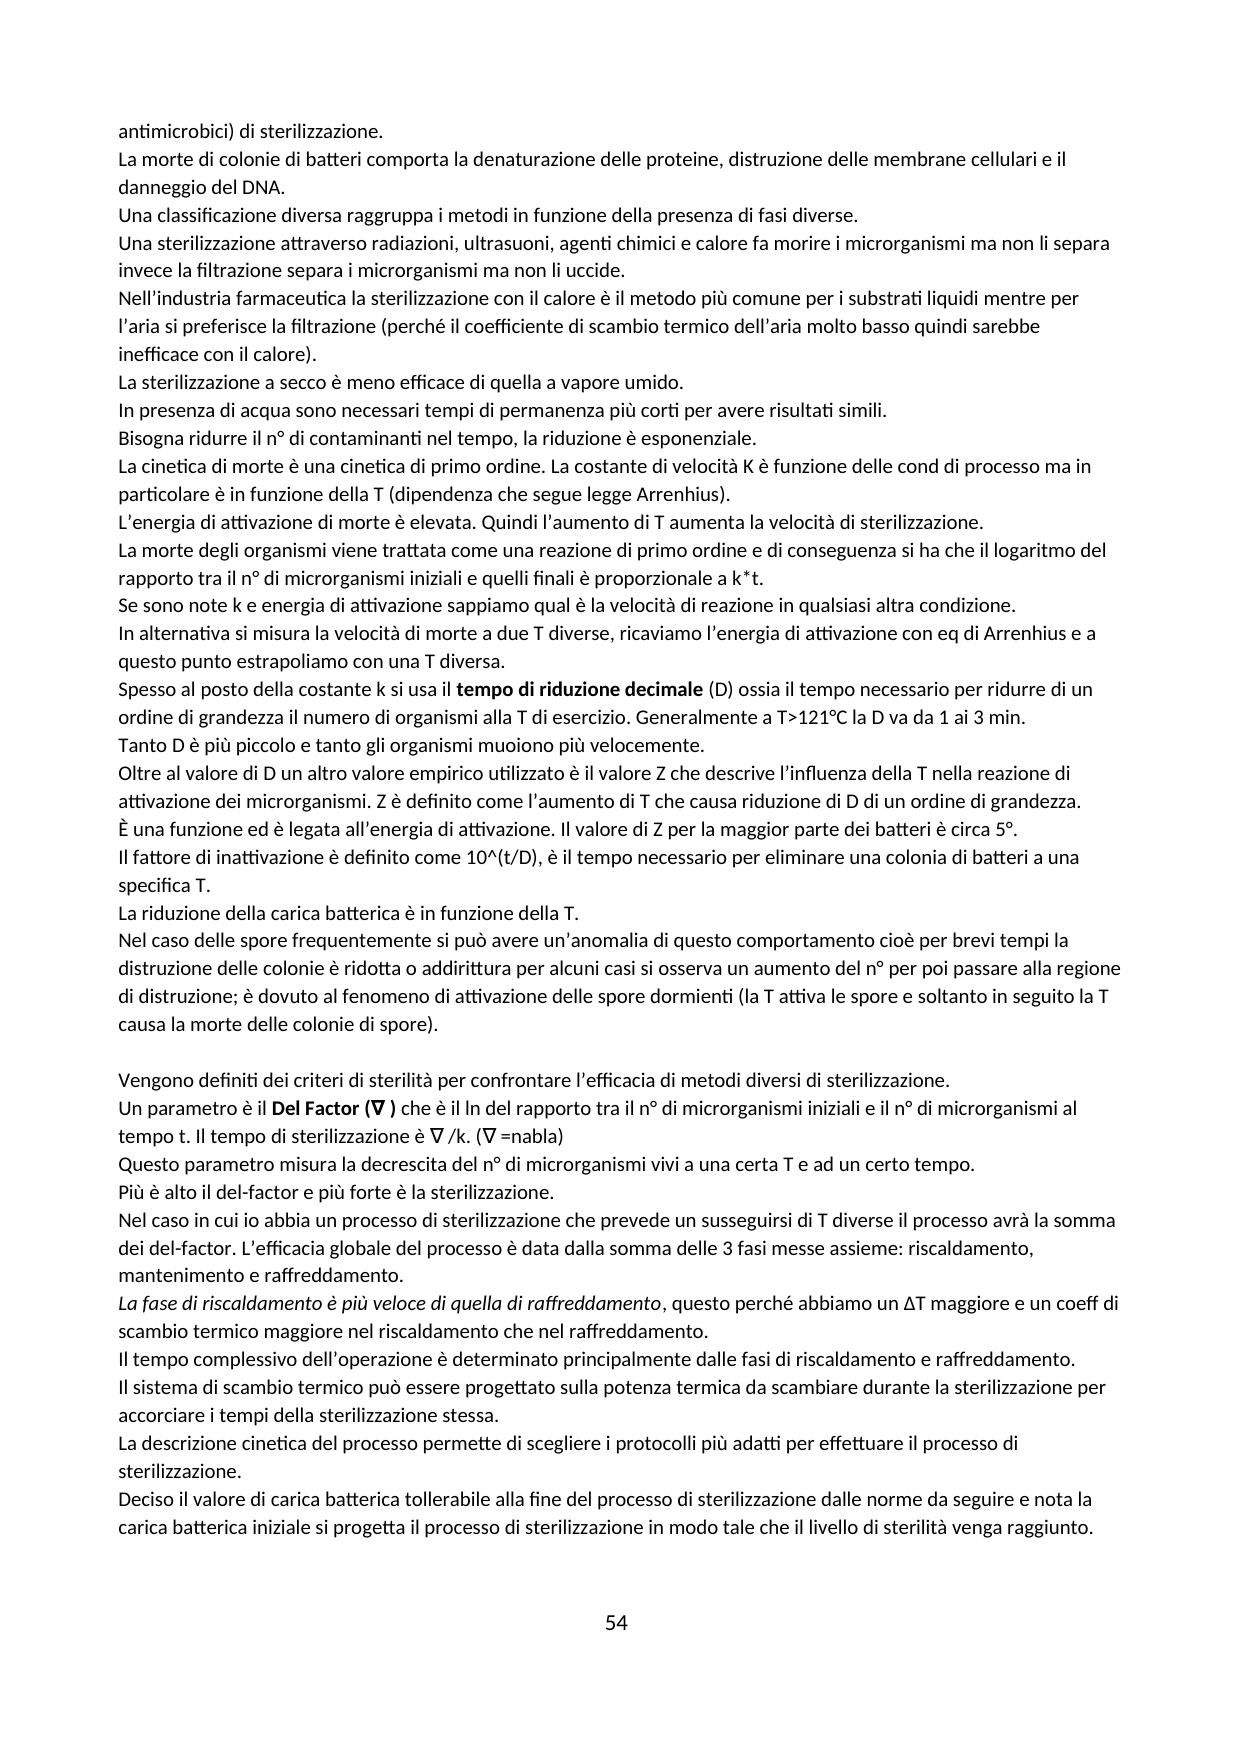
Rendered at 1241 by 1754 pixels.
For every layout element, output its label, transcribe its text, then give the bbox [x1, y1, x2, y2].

text antimicrobici) di sterilizzazione. La morte di colonie di batteri comporta la denaturazione delle proteine, distruzione delle membrane cellulari e il danneggio del DNA. Una classificazione diversa raggruppa i metodi in funzione della presenza di fasi diverse. Una sterilizzazione attraverso radiazioni, ultrasuoni, agenti chimici e calore fa morire i microrganismi ma non li separa invece la filtrazione separa i microrganismi ma non li uccide. Nell’industria farmaceutica la sterilizzazione con il calore è il metodo più comune per i substrati liquidi mentre per l’aria si preferisce la filtrazione (perché il coefficiente di scambio termico dell’aria molto basso quindi sarebbe inefficace con il calore). La sterilizzazione a secco è meno efficace di quella a vapore umido. In presenza di acqua sono necessari tempi di permanenza più corti per avere risultati simili. Bisogna ridurre il n° di contaminanti nel tempo, la riduzione è esponenziale. La cinetica di morte è una cinetica di primo ordine. La costante di velocità K è funzione delle cond di processo ma in particolare è in funzione della T (dipendenza che segue legge Arrenhius). L’energia di attivazione di morte è elevata. Quindi l’aumento di T aumenta la velocità di sterilizzazione. La morte degli organismi viene trattata come una reazione di primo ordine e di conseguenza si ha che il logaritmo del rapporto tra il n° di microrganismi iniziali e quelli finali è proporzionale a k*t. Se sono note k e energia di attivazione sappiamo qual è la velocità di reazione in qualsiasi altra condizione. In alternativa si misura la velocità di morte a due T diverse, ricaviamo l’energia di attivazione con eq di Arrenhius e a questo punto estrapoliamo con una T diversa. Spesso al posto della costante k si usa il tempo di riduzione decimale (D) ossia il tempo necessario per ridurre di un ordine di grandezza il numero di organismi alla T di esercizio. Generalmente a T>121°C la D va da 1 ai 3 min. Tanto D è più piccolo e tanto gli organismi muoiono più velocemente. Oltre al valore di D un altro valore empirico utilizzato è il valore Z che descrive l’influenza della T nella reazione di attivazione dei microrganismi. Z è definito come l’aumento di T che causa riduzione di D di un ordine di grandezza. È una funzione ed è legata all’energia di attivazione. Il valore di Z per la maggior parte dei batteri è circa 5°. Il fattore di inattivazione è definito come 10^(t/D), è il tempo necessario per eliminare una colonia di batteri a una specifica T. La riduzione della carica batterica è in funzione della T. Nel caso delle spore frequentemente si può avere un’anomalia di questo comportamento cioè per brevi tempi la distruzione delle colonie è ridotta o addirittura per alcuni casi si osserva un aumento del n° per poi passare alla regione di distruzione; è dovuto al fenomeno di attivazione delle spore dormienti (la T attiva le spore e soltanto in seguito la T causa la morte delle colonie di spore). Vengono definiti dei criteri di sterilità per confrontare l’efficacia di metodi diversi di sterilizzazione. Un parametro è il Del Factor (∇ ) che è il ln del rapporto tra il n° di microrganismi iniziali e il n° di microrganismi al tempo t. Il tempo di sterilizzazione è ∇ /k. (∇ =nabla) Questo parametro misura la decrescita del n° di microrganismi vivi a una certa T e ad un certo tempo. Più è alto il del-factor e più forte è la sterilizzazione. Nel caso in cui io abbia un processo di sterilizzazione che prevede un susseguirsi di T diverse il processo avrà la somma dei del-factor. L’efficacia globale del processo è data dalla somma delle 3 fasi messe assieme: riscaldamento, mantenimento e raffreddamento. La fase di riscaldamento è più veloce di quella di raffreddamento, questo perché abbiamo un ΔT maggiore e un coeff di scambio termico maggiore nel riscaldamento che nel raffreddamento. Il tempo complessivo dell’operazione è determinato principalmente dalle fasi di riscaldamento e raffreddamento. Il sistema di scambio termico può essere progettato sulla potenza termica da scambiare durante la sterilizzazione per accorciare i tempi della sterilizzazione stessa. La descrizione cinetica del processo permette di scegliere i protocolli più adatti per effettuare il processo di sterilizzazione. Deciso il valore di carica batterica tollerabile alla fine del processo di sterilizzazione dalle norme da seguire e nota la carica batterica iniziale si progetta il processo di sterilizzazione in modo tale che il livello di sterilità venga raggiunto. [118, 118, 1124, 1567]
